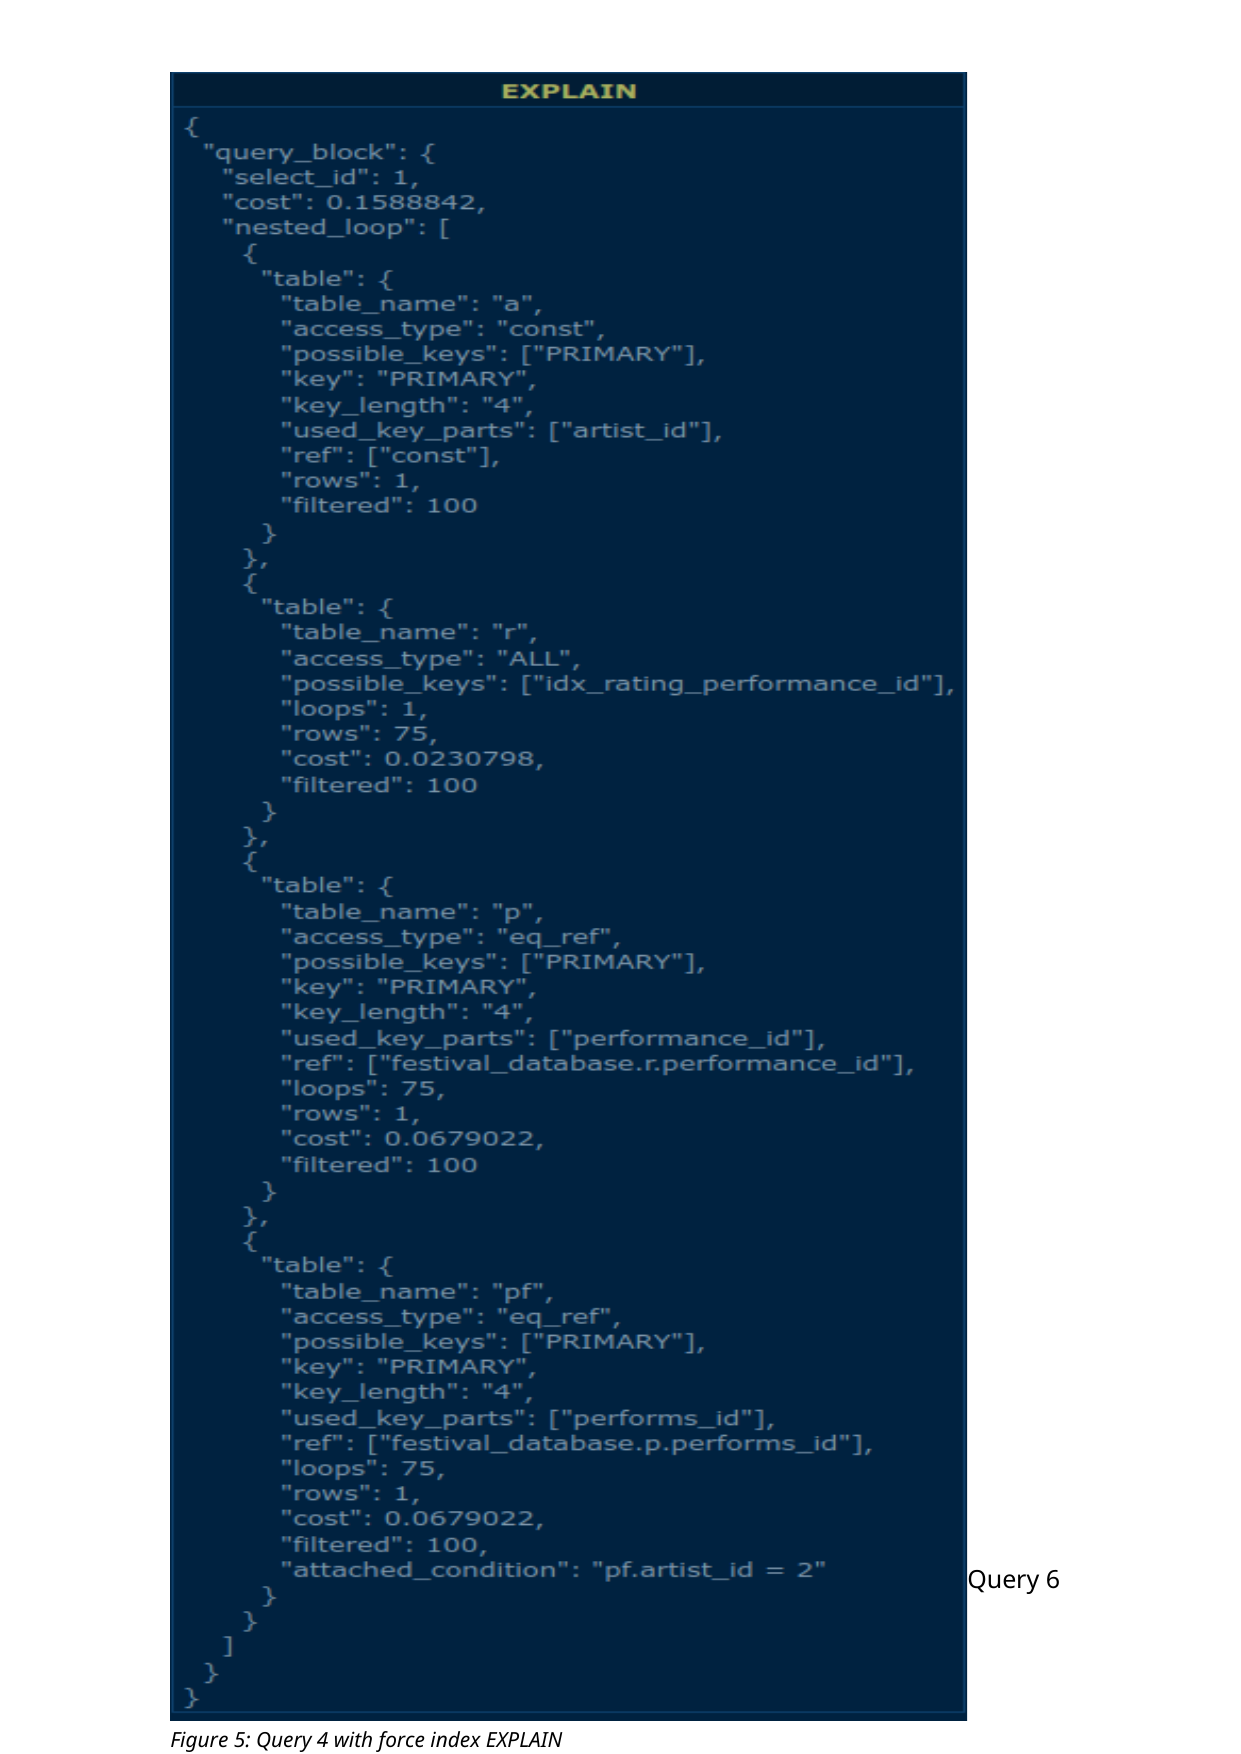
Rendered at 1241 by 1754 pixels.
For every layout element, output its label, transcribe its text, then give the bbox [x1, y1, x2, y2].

text Query 6 [968, 1562, 1090, 1596]
picture [170, 72, 968, 1721]
text [150, 1562, 170, 1596]
text Figure 5: Query 4 with force index EXPLAIN [170, 1721, 967, 1754]
